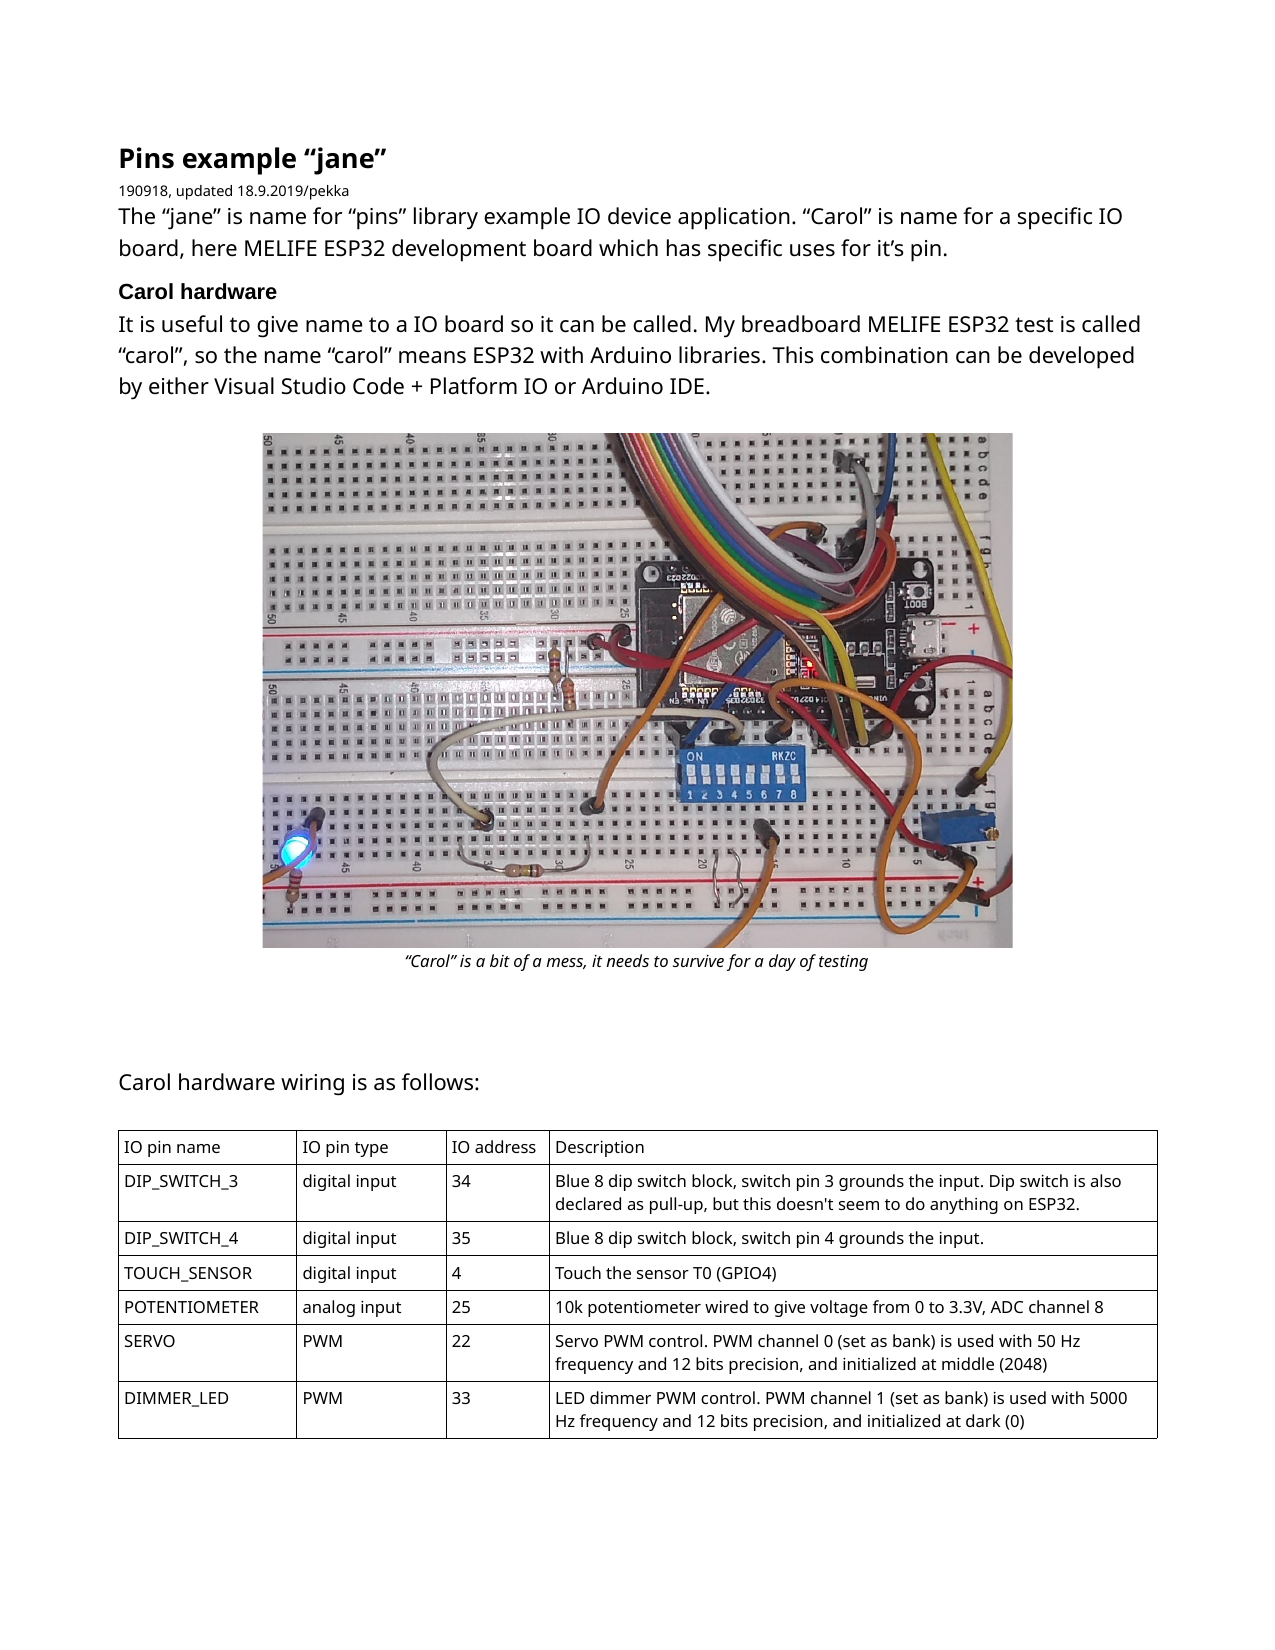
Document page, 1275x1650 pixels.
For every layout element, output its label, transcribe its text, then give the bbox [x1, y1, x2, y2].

picture [262, 433, 1013, 948]
table_cell 25 [447, 1291, 549, 1324]
text It is useful to give name to a IO board so it can be called. My breadboard MELIFE ESP32 test is called “carol”, so the name “carol” means ESP32 with Arduino libraries. This combination can be developed by either Visual Studio Code + Platform IO or Arduino IDE. [118, 308, 1157, 401]
table_header IO pin type [297, 1131, 446, 1164]
subtitle Carol hardware [118, 279, 1157, 304]
text 190918, updated 18.9.2019/pekka [118, 181, 1157, 200]
table_cell digital input [297, 1256, 446, 1290]
text “Carol” is a bit of a mess, it needs to survive for a day of testing [118, 949, 1157, 1003]
table_cell Blue 8 dip switch block, switch pin 3 grounds the input. Dip switch is also declared as pull-up, but this doesn't seem to do anything on ESP32. [550, 1165, 1157, 1221]
table_header IO pin name [119, 1131, 296, 1164]
table_cell analog input [297, 1291, 446, 1324]
table_cell DIP_SWITCH_3 [119, 1165, 296, 1221]
table_cell 33 [447, 1382, 549, 1438]
table_cell 10k potentiometer wired to give voltage from 0 to 3.3V, ADC channel 8 [550, 1291, 1157, 1324]
table_cell digital input [297, 1165, 446, 1221]
table_cell 22 [447, 1325, 549, 1381]
text The “jane” is name for “pins” library example IO device application. “Carol” is name for a specific IO board, here MELIFE ESP32 development board which has specific uses for it’s pin. [118, 201, 1157, 262]
table_cell TOUCH_SENSOR [119, 1256, 296, 1290]
table_cell 35 [447, 1222, 549, 1255]
table_cell SERVO [119, 1325, 296, 1381]
table_header Description [550, 1131, 1157, 1164]
table_header IO address [447, 1131, 549, 1164]
text Carol hardware wiring is as follows: [118, 1067, 1157, 1097]
table_cell PWM [297, 1382, 446, 1438]
table_cell DIP_SWITCH_4 [119, 1222, 296, 1255]
table_cell POTENTIOMETER [119, 1291, 296, 1324]
table_cell 34 [447, 1165, 549, 1221]
table_cell PWM [297, 1325, 446, 1381]
table_cell digital input [297, 1222, 446, 1255]
table_cell Touch the sensor T0 (GPIO4) [550, 1256, 1157, 1290]
table_cell Blue 8 dip switch block, switch pin 4 grounds the input. [550, 1222, 1157, 1255]
subtitle Pins example “jane” [118, 139, 1157, 176]
table_cell DIMMER_LED [119, 1382, 296, 1438]
table_cell LED dimmer PWM control. PWM channel 1 (set as bank) is used with 5000 Hz frequency and 12 bits precision, and initialized at dark (0) [550, 1382, 1157, 1438]
table_cell 4 [447, 1256, 549, 1290]
table_cell Servo PWM control. PWM channel 0 (set as bank) is used with 50 Hz frequency and 12 bits precision, and initialized at middle (2048) [550, 1325, 1157, 1381]
